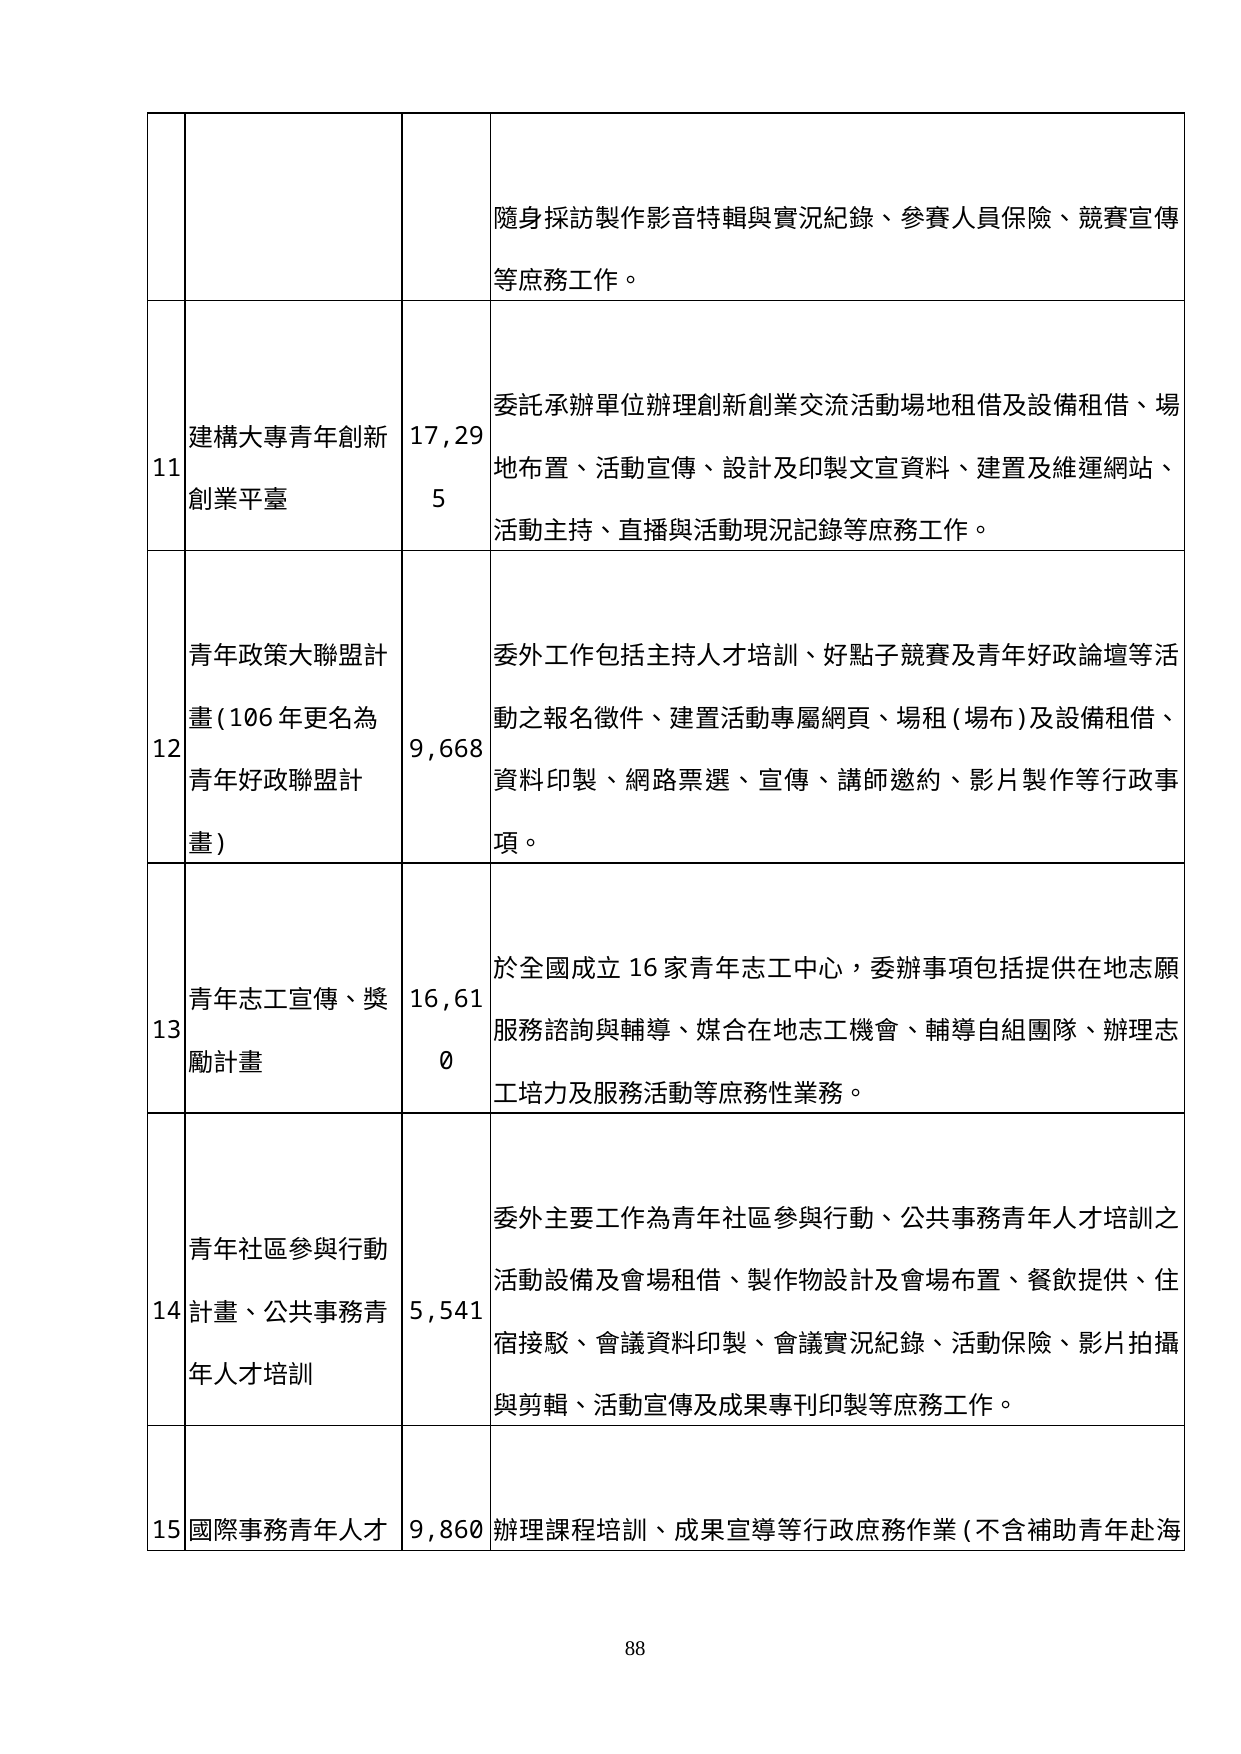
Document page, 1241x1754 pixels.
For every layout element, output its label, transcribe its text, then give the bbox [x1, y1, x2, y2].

table_cell 委外主要工作為青年社區參與行動、公共事務青年人才培訓之活動設備及會場租借、製作物設計及會場布置、餐飲提供、住宿接駁、會議資料印製、會議實況紀錄、活動保險、影片拍攝與剪輯、活動宣傳及成果專刊印製等庶務工作。 [491, 1114, 1184, 1425]
table_cell 17,295 [403, 301, 490, 550]
table_cell 青年社區參與行動計畫、公共事務青年人才培訓 [186, 1114, 401, 1425]
table_cell 9,668 [403, 551, 490, 862]
table_cell 14 [148, 1114, 184, 1425]
table_cell [403, 114, 490, 300]
table_cell 青年政策大聯盟計畫(106年更名為青年好政聯盟計畫) [186, 551, 401, 862]
table_cell 9,860 [403, 1426, 490, 1550]
table_cell 國際事務青年人才 [186, 1426, 401, 1550]
table_cell 隨身採訪製作影音特輯與實況紀錄、參賽人員保險、競賽宣傳等庶務工作。 [491, 114, 1184, 300]
table_cell 16,610 [403, 864, 490, 1112]
table_cell 委託承辦單位辦理創新創業交流活動場地租借及設備租借、場地布置、活動宣傳、設計及印製文宣資料、建置及維運網站、活動主持、直播與活動現況記錄等庶務工作。 [491, 301, 1184, 550]
table_cell [186, 114, 401, 300]
table_cell 5,541 [403, 1114, 490, 1425]
table_cell 青年志工宣傳、獎勵計畫 [186, 864, 401, 1112]
table_cell 委外工作包括主持人才培訓、好點子競賽及青年好政論壇等活動之報名徵件、建置活動專屬網頁、場租(場布)及設備租借、資料印製、網路票選、宣傳、講師邀約、影片製作等行政事項。 [491, 551, 1184, 862]
table_cell 建構大專青年創新創業平臺 [186, 301, 401, 550]
table_cell 12 [148, 551, 184, 862]
table_cell 13 [148, 864, 184, 1112]
table_cell 11 [148, 301, 184, 550]
table_cell [148, 114, 184, 300]
table_cell 於全國成立16家青年志工中心，委辦事項包括提供在地志願服務諮詢與輔導、媒合在地志工機會、輔導自組團隊、辦理志工培力及服務活動等庶務性業務。 [491, 864, 1184, 1112]
table_cell 辦理課程培訓、成果宣導等行政庶務作業(不含補助青年赴海 [491, 1426, 1184, 1550]
table_cell 15 [148, 1426, 184, 1550]
